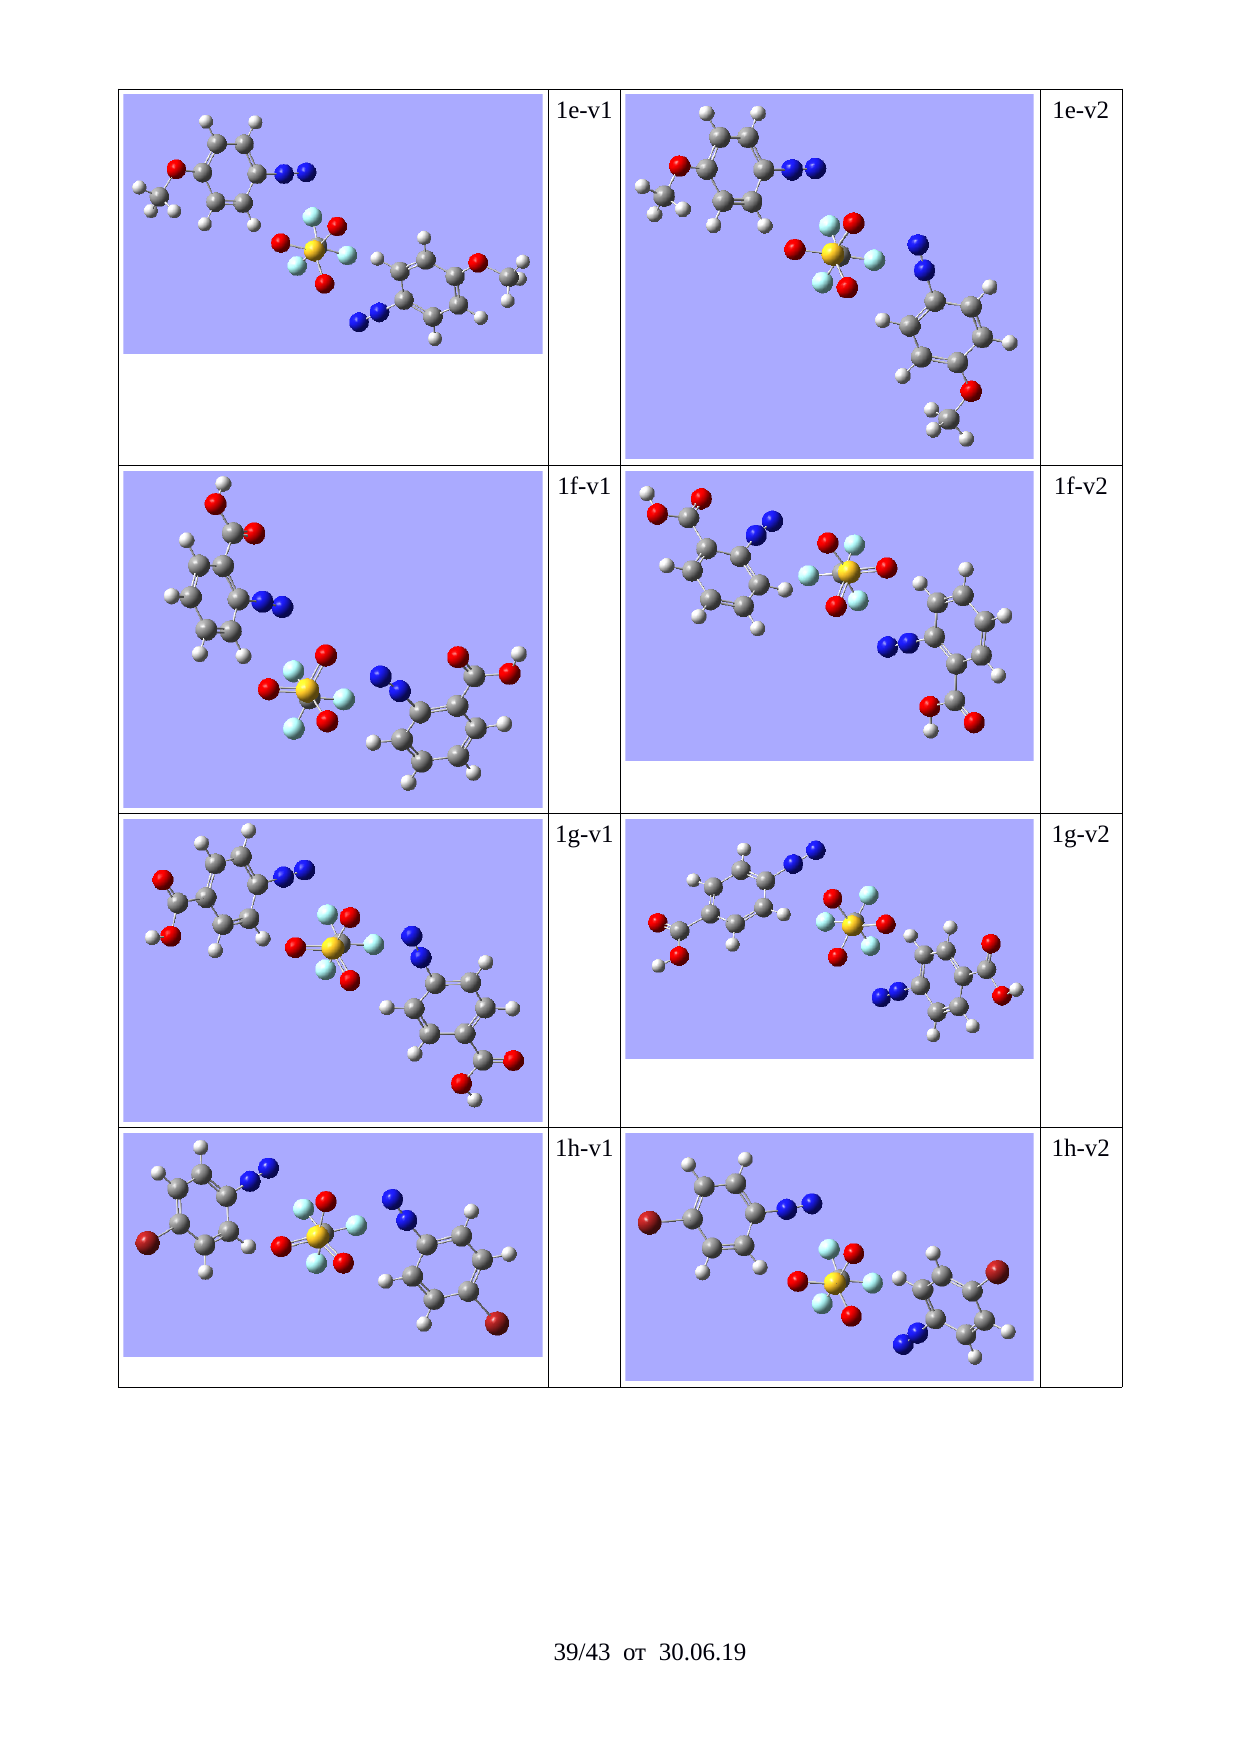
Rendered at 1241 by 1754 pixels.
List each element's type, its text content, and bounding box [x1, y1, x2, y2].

table_cell [621, 814, 1040, 1127]
picture [625, 471, 1034, 761]
picture [123, 819, 543, 1122]
table_cell 1f-v2 [1041, 466, 1122, 813]
picture [625, 94, 1034, 459]
table_cell 1e-v2 [1041, 90, 1122, 465]
table_cell [119, 814, 548, 1127]
table_cell 1h-v1 [549, 1128, 620, 1387]
table_cell 1g-v2 [1041, 814, 1122, 1127]
table_cell [621, 466, 1040, 813]
table_cell [119, 466, 548, 813]
table_cell 1g-v1 [549, 814, 620, 1127]
table_cell [119, 1128, 548, 1387]
table_cell [119, 90, 548, 465]
picture [625, 819, 1034, 1059]
table_cell 1f-v1 [549, 466, 620, 813]
picture [123, 1133, 543, 1357]
table_cell 1e-v1 [549, 90, 620, 465]
table_cell [621, 90, 1040, 465]
table_cell [621, 1128, 1040, 1387]
picture [123, 471, 543, 808]
table_cell 1h-v2 [1041, 1128, 1122, 1387]
picture [625, 1133, 1034, 1381]
picture [123, 94, 543, 354]
